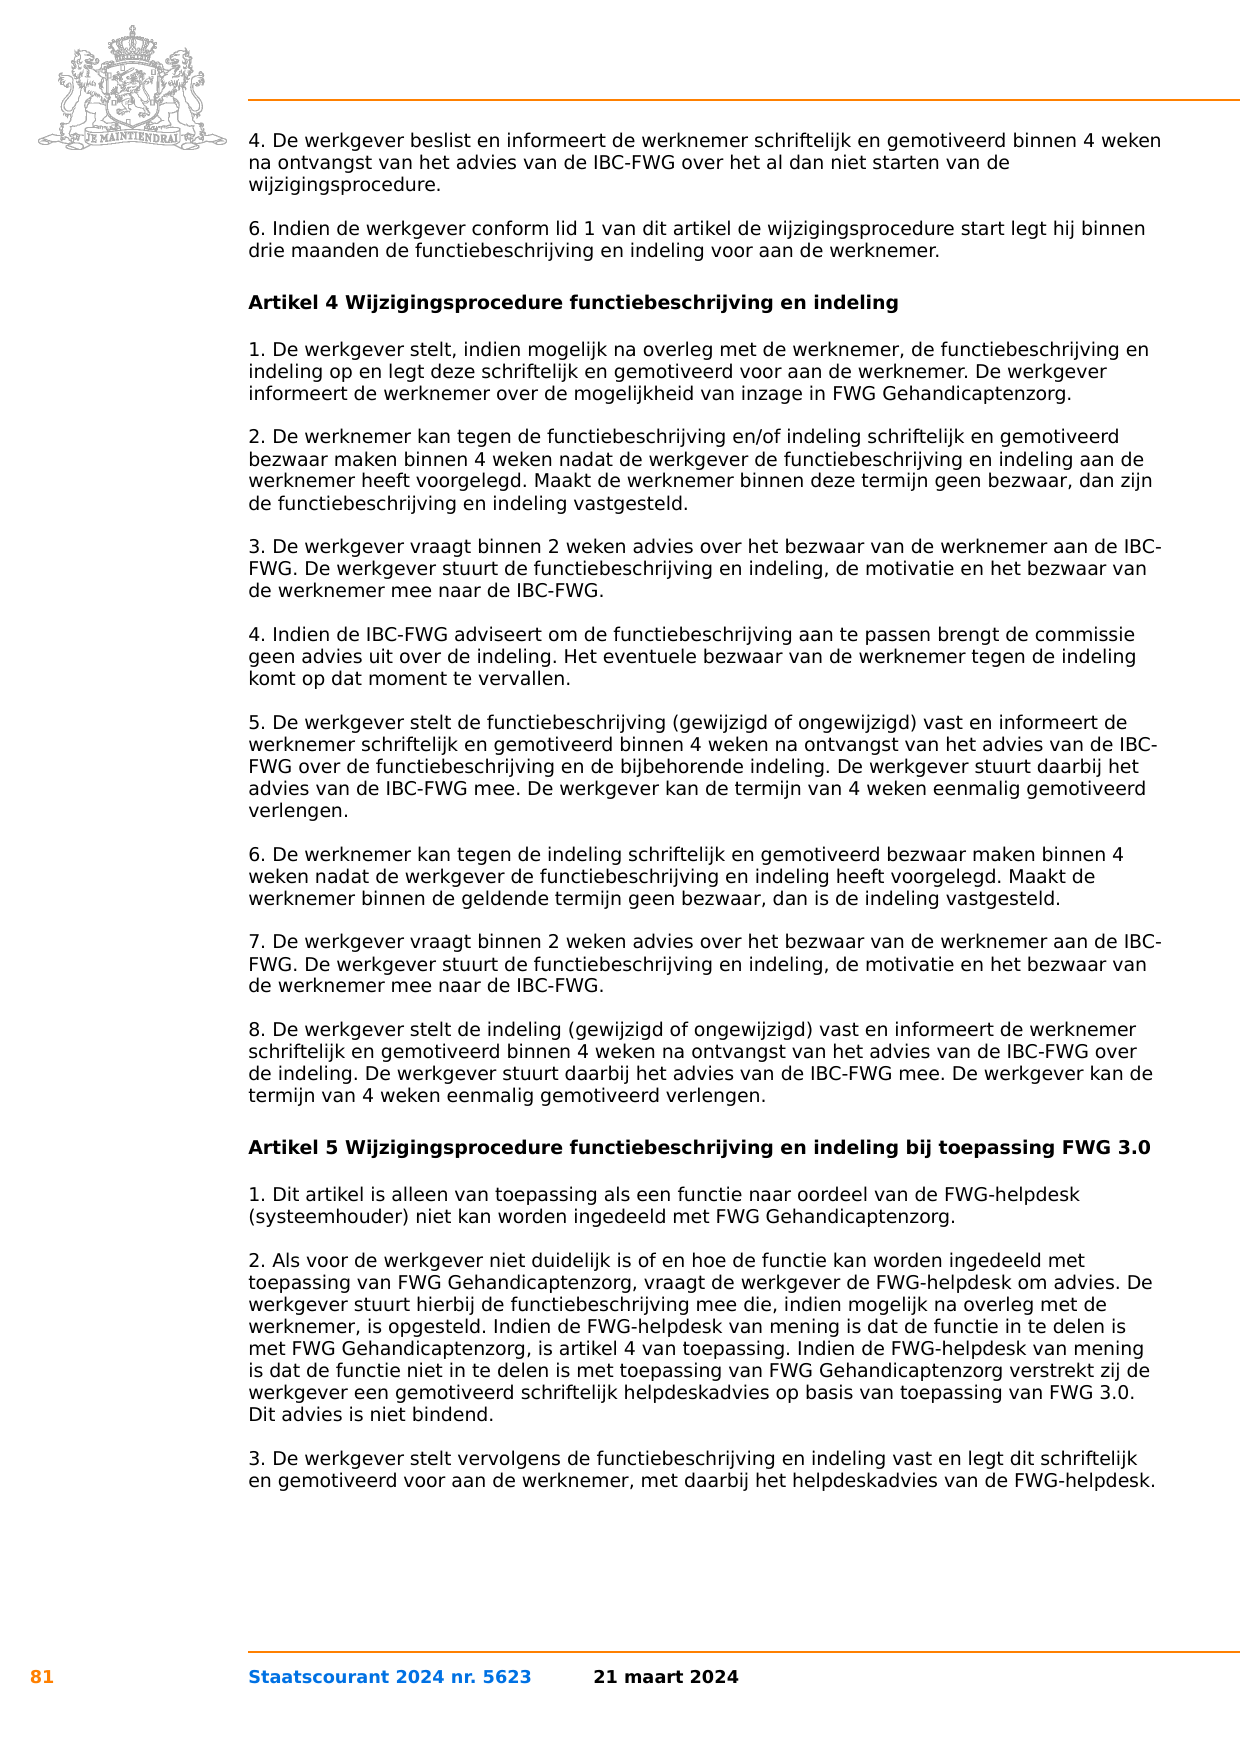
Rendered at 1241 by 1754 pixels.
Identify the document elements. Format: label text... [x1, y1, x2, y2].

text 2. Als voor de werkgever niet duidelijk is of en hoe de functie kan worden ingedeeld met toepassing van FWG Gehandicaptenzorg, vraagt de werkgever de FWG-helpdesk om advies. De werkgever stuurt hierbij de functiebeschrijving mee die, indien mogelijk na overleg met de werknemer, is opgesteld. Indien de FWG-helpdesk van mening is dat de functie in te delen is met FWG Gehandicaptenzorg, is artikel 4 van toepassing. Indien de FWG-helpdesk van mening is dat de functie niet in te delen is met toepassing van FWG Gehandicaptenzorg verstrekt zij de werkgever een gemotiveerd schriftelijk helpdeskadvies op basis van toepassing van FWG 3.0. Dit advies is niet bindend. [248, 1250, 1163, 1426]
text 4. Indien de IBC-FWG adviseert om de functiebeschrijving aan te passen brengt de commissie geen advies uit over de indeling. Het eventuele bezwaar van de werknemer tegen de indeling komt op dat moment te vervallen. [248, 624, 1163, 690]
text 5. De werkgever stelt de functiebeschrijving (gewijzigd of ongewijzigd) vast en informeert de werknemer schriftelijk en gemotiveerd binnen 4 weken na ontvangst van het advies van de IBC-FWG over de functiebeschrijving en de bijbehorende indeling. De werkgever stuurt daarbij het advies van de IBC-FWG mee. De werkgever kan de termijn van 4 weken eenmalig gemotiveerd verlengen. [248, 712, 1163, 822]
text 1. Dit artikel is alleen van toepassing als een functie naar oordeel van de FWG-helpdesk (systeemhouder) niet kan worden ingedeeld met FWG Gehandicaptenzorg. [248, 1184, 1163, 1228]
text 6. Indien de werkgever conform lid 1 van dit artikel de wijzigingsprocedure start legt hij binnen drie maanden de functiebeschrijving en indeling voor aan de werknemer. [248, 218, 1163, 262]
text 6. De werknemer kan tegen de indeling schriftelijk en gemotiveerd bezwaar maken binnen 4 weken nadat de werkgever de functiebeschrijving en indeling heeft voorgelegd. Maakt de werknemer binnen de geldende termijn geen bezwaar, dan is de indeling vastgesteld. [248, 844, 1163, 909]
text 2. De werknemer kan tegen de functiebeschrijving en/of indeling schriftelijk en gemotiveerd bezwaar maken binnen 4 weken nadat de werkgever de functiebeschrijving en indeling aan de werknemer heeft voorgelegd. Maakt de werknemer binnen deze termijn geen bezwaar, dan zijn de functiebeschrijving en indeling vastgesteld. [248, 426, 1163, 514]
text 7. De werkgever vraagt binnen 2 weken advies over het bezwaar van de werknemer aan de IBC-FWG. De werkgever stuurt de functiebeschrijving en indeling, de motivatie en het bezwaar van de werknemer mee naar de IBC-FWG. [248, 931, 1163, 997]
text 4. De werkgever beslist en informeert de werknemer schriftelijk en gemotiveerd binnen 4 weken na ontvangst van het advies van de IBC-FWG over het al dan niet starten van de wijzigingsprocedure. [248, 130, 1163, 196]
subtitle Artikel 5 Wijzigingsprocedure functiebeschrijving en indeling bij toepassing FWG 3.0 [248, 1137, 1163, 1159]
picture [38, 25, 227, 150]
subtitle Artikel 4 Wijzigingsprocedure functiebeschrijving en indeling [248, 292, 1163, 314]
text 3. De werkgever vraagt binnen 2 weken advies over het bezwaar van de werknemer aan de IBC-FWG. De werkgever stuurt de functiebeschrijving en indeling, de motivatie en het bezwaar van de werknemer mee naar de IBC-FWG. [248, 536, 1163, 602]
text 8. De werkgever stelt de indeling (gewijzigd of ongewijzigd) vast en informeert de werknemer schriftelijk en gemotiveerd binnen 4 weken na ontvangst van het advies van de IBC-FWG over de indeling. De werkgever stuurt daarbij het advies van de IBC-FWG mee. De werkgever kan de termijn van 4 weken eenmalig gemotiveerd verlengen. [248, 1019, 1163, 1107]
text 1. De werkgever stelt, indien mogelijk na overleg met de werknemer, de functiebeschrijving en indeling op en legt deze schriftelijk en gemotiveerd voor aan de werknemer. De werkgever informeert de werknemer over de mogelijkheid van inzage in FWG Gehandicaptenzorg. [248, 339, 1163, 404]
text 3. De werkgever stelt vervolgens de functiebeschrijving en indeling vast en legt dit schriftelijk en gemotiveerd voor aan de werknemer, met daarbij het helpdeskadvies van de FWG-helpdesk. [248, 1448, 1163, 1492]
